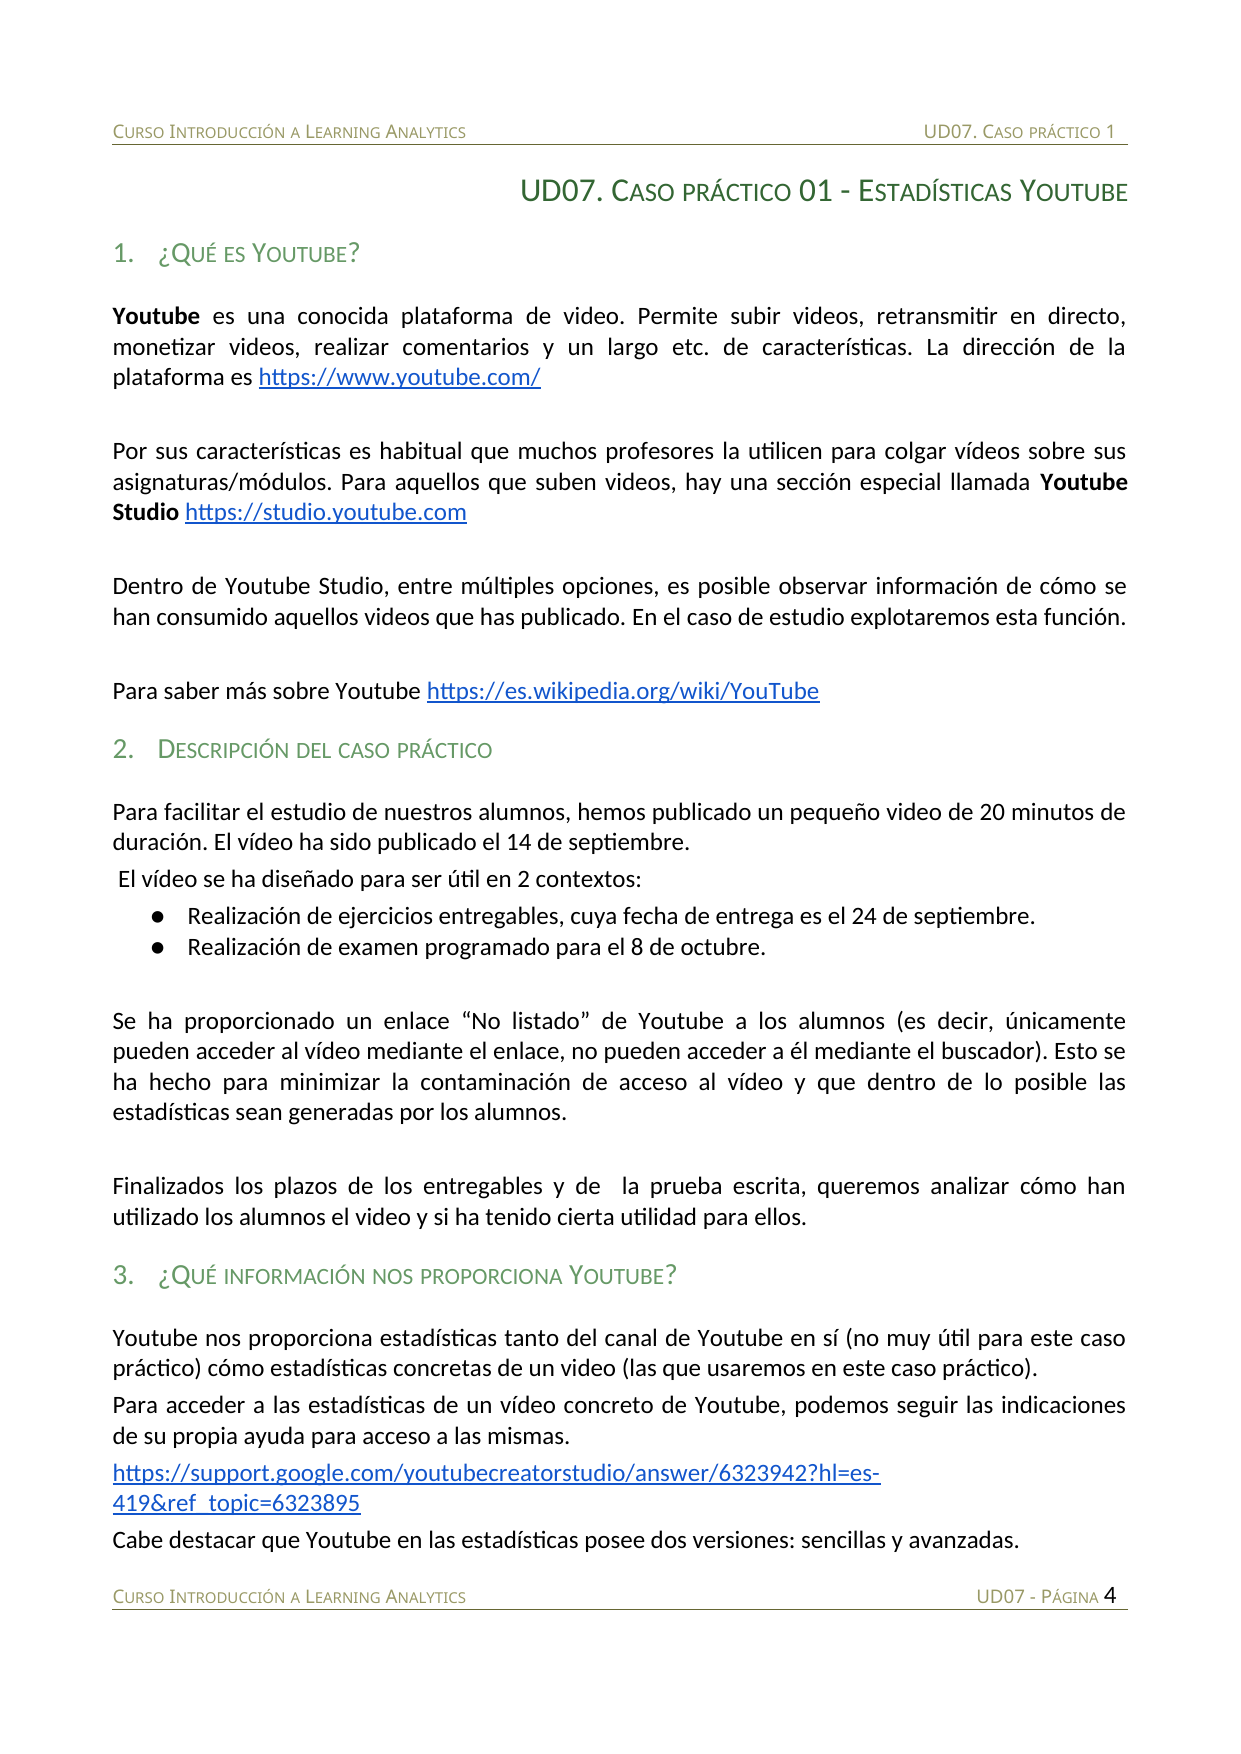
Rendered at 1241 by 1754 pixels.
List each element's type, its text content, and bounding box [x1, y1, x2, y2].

subtitle ¿Qué es Youtube? [112, 234, 1128, 270]
subtitle Descripción del caso práctico [112, 730, 1128, 766]
list Realización de ejercicios entregables, cuya fecha de entrega es el 24 de septiembre. [150, 900, 1128, 931]
text Youtube es una conocida plataforma de video. Permite subir videos, retransmitir en directo, monetizar videos, realizar comentarios y un largo etc. de características. La dirección de la plataforma es https://www.youtube.com/ [112, 300, 1128, 392]
text Para saber más sobre Youtube https://es.wikipedia.org/wiki/YouTube [112, 675, 1128, 705]
text Youtube nos proporciona estadísticas tanto del canal de Youtube en sí (no muy útil para este caso práctico) cómo estadísticas concretas de un video (las que usaremos en este caso práctico). [112, 1322, 1128, 1383]
text Dentro de Youtube Studio, entre múltiples opciones, es posible observar información de cómo se han consumido aquellos videos que has publicado. En el caso de estudio explotaremos esta función. [112, 570, 1128, 631]
text El vídeo se ha diseñado para ser útil en 2 contextos: [112, 863, 1128, 894]
text Por sus características es habitual que muchos profesores la utilicen para colgar vídeos sobre sus asignaturas/módulos. Para aquellos que suben videos, hay una sección especial llamada Youtube Studio https://studio.youtube.com [112, 435, 1128, 527]
text Finalizados los plazos de los entregables y de la prueba escrita, queremos analizar cómo han utilizado los alumnos el video y si ha tenido cierta utilidad para ellos. [112, 1170, 1128, 1231]
text Se ha proporcionado un enlace “No listado” de Youtube a los alumnos (es decir, únicamente pueden acceder al vídeo mediante el enlace, no pueden acceder a él mediante el buscador). Esto se ha hecho para minimizar la contaminación de acceso al vídeo y que dentro de lo posible las estadísticas sean generadas por los alumnos. [112, 1005, 1128, 1127]
subtitle ¿Qué información nos proporciona Youtube? [112, 1256, 1128, 1292]
text Para acceder a las estadísticas de un vídeo concreto de Youtube, podemos seguir las indicaciones de su propia ayuda para acceso a las mismas. [112, 1389, 1128, 1450]
text https://support.google.com/youtubecreatorstudio/answer/6323942?hl=es-419&ref_topic=6323895 [112, 1457, 1128, 1518]
text Para facilitar el estudio de nuestros alumnos, hemos publicado un pequeño video de 20 minutos de duración. El vídeo ha sido publicado el 14 de septiembre. [112, 796, 1128, 857]
text UD07. Caso práctico 01 - Estadísticas Youtube [112, 169, 1128, 210]
text Cabe destacar que Youtube en las estadísticas posee dos versiones: sencillas y avanzadas. [112, 1524, 1128, 1555]
list Realización de examen programado para el 8 de octubre. [150, 931, 1128, 961]
